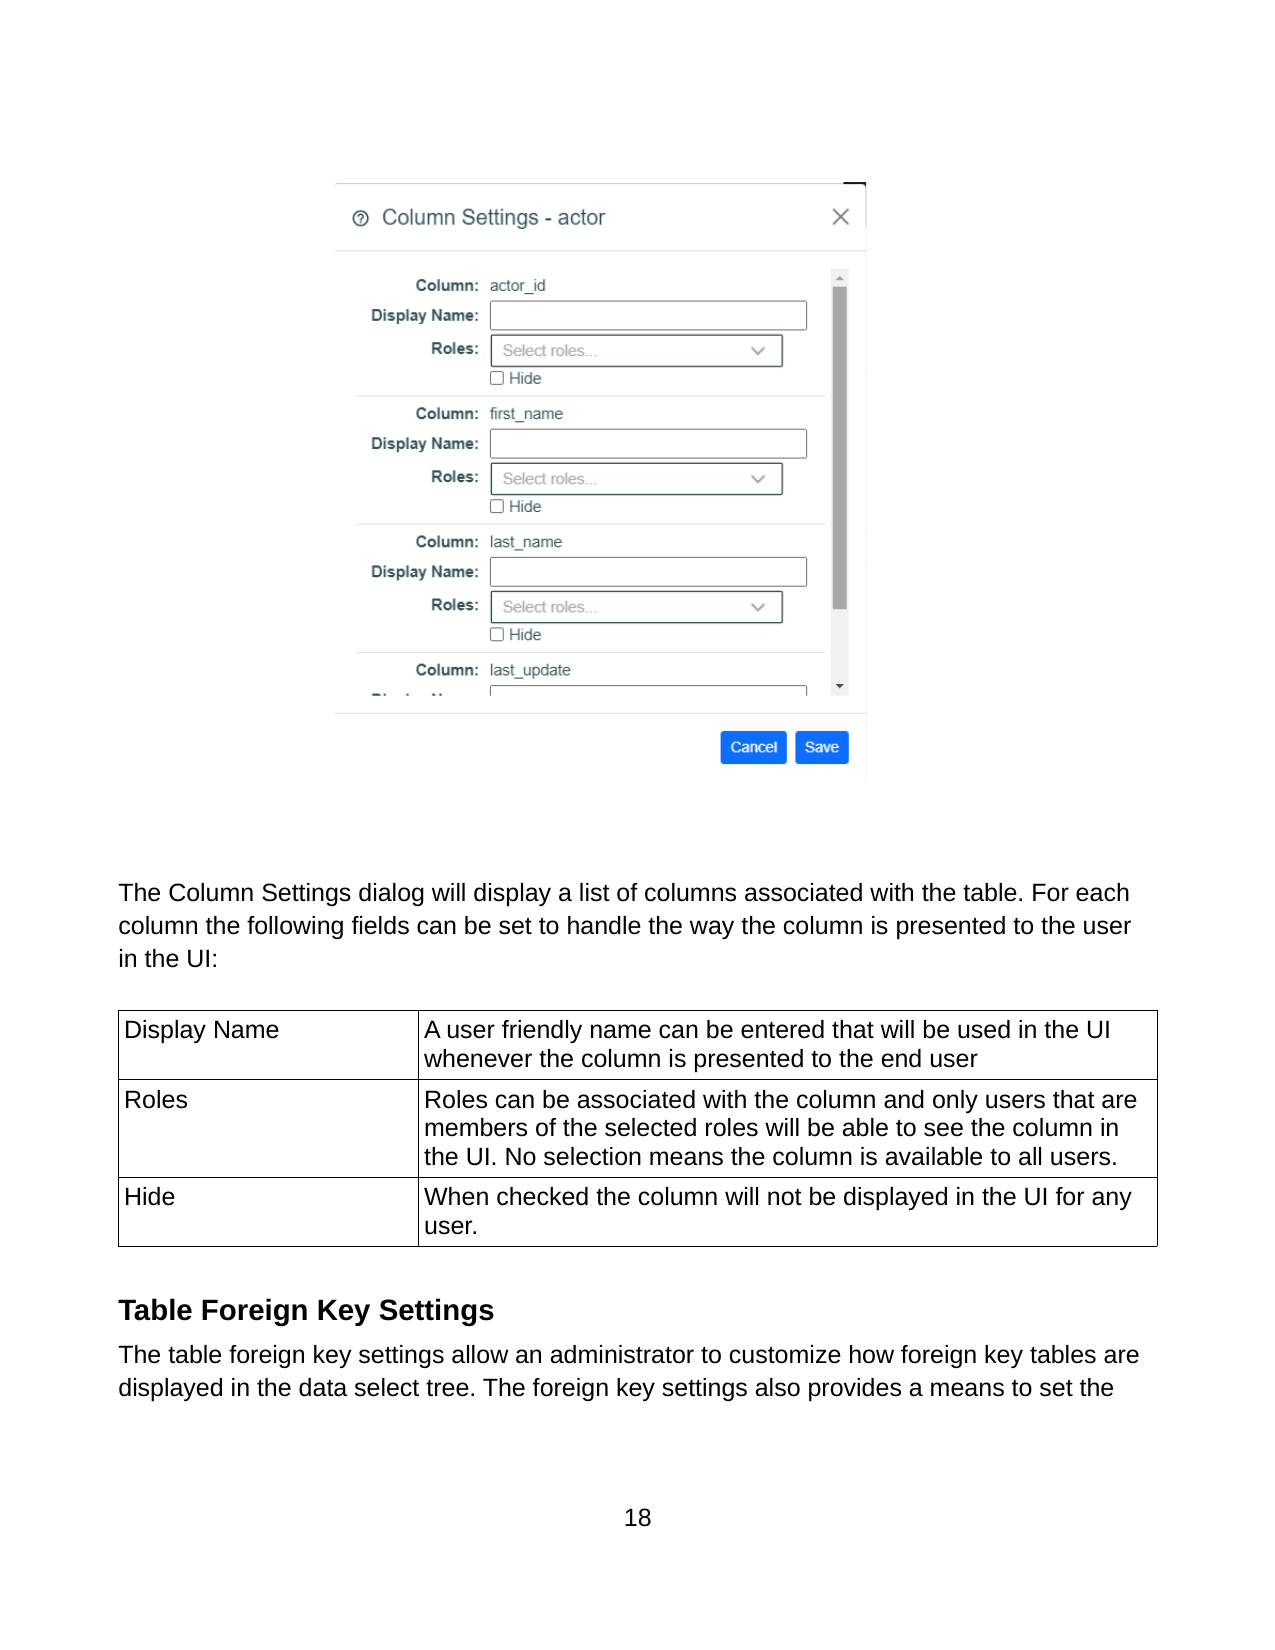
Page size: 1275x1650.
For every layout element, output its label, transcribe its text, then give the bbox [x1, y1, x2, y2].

picture [334, 182, 867, 778]
subtitle Table Foreign Key Settings [118, 1293, 1157, 1327]
table_header Display Name [119, 1011, 418, 1079]
text The Column Settings dialog will display a list of columns associated with the table. For each column the following fields can be set to handle the way the column is presented to the user in the UI: [118, 878, 1157, 972]
text The table foreign key settings allow an administrator to customize how foreign key tables are displayed in the data select tree. The foreign key settings also provides a means to set the [118, 1339, 1157, 1401]
table_cell Roles can be associated with the column and only users that are members of the selected roles will be able to see the column in the UI. No selection means the column is available to all users. [419, 1080, 1157, 1177]
table_cell Roles [119, 1080, 418, 1177]
table_cell Hide [119, 1178, 418, 1246]
table_header A user friendly name can be entered that will be used in the UI whenever the column is presented to the end user [419, 1011, 1157, 1079]
table_cell When checked the column will not be displayed in the UI for any user. [419, 1178, 1157, 1246]
